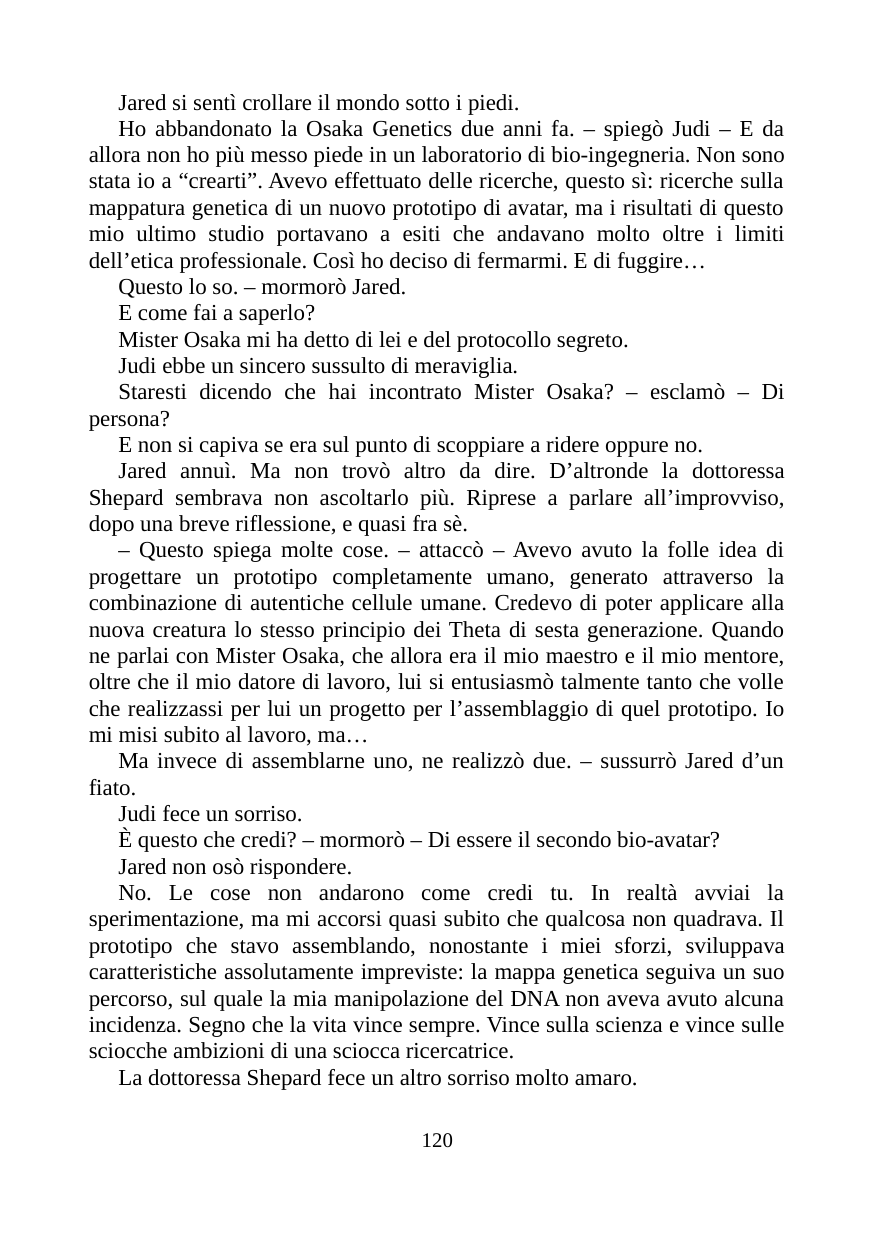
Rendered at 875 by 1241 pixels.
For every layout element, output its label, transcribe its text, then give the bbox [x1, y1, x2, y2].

text No. Le cose non andarono come credi tu. In realtà avviai la sperimentazione, ma mi accorsi quasi subito che qualcosa non quadrava. Il prototipo che stavo assemblando, nonostante i miei sforzi, sviluppava caratteristiche assolutamente impreviste: la mappa genetica seguiva un suo percorso, sul quale la mia manipolazione del DNA non aveva avuto alcuna incidenza. Segno che la vita vince sempre. Vince sulla scienza e vince sulle sciocche ambizioni di una sciocca ricercatrice. [88, 879, 786, 1064]
text Ma invece di assemblarne uno, ne realizzò due. – sussurrò Jared d’un fiato. [88, 747, 786, 800]
text E come fai a saperlo? [88, 299, 786, 326]
text Mister Osaka mi ha detto di lei e del protocollo segreto. [88, 326, 786, 352]
text E non si capiva se era sul punto di scoppiare a ridere oppure no. [88, 431, 786, 457]
text Jared si sentì crollare il mondo sotto i piedi. [88, 88, 786, 115]
text Questo lo so. – mormorò Jared. [88, 273, 786, 299]
text Jared annuì. Ma non trovò altro da dire. D’altronde la dottoressa Shepard sembrava non ascoltarlo più. Riprese a parlare all’improvviso, dopo una breve riflessione, e quasi fra sè. [88, 457, 786, 537]
text Ho abbandonato la Osaka Genetics due anni fa. – spiegò Judi – E da allora non ho più messo piede in un laboratorio di bio-ingegneria. Non sono stata io a “crearti”. Avevo effettuato delle ricerche, questo sì: ricerche sulla mappatura genetica di un nuovo prototipo di avatar, ma i risultati di questo mio ultimo studio portavano a esiti che andavano molto oltre i limiti dell’etica professionale. Così ho deciso di fermarmi. E di fuggire… [88, 115, 786, 273]
text Staresti dicendo che hai incontrato Mister Osaka? – esclamò – Di persona? [88, 378, 786, 431]
text Judi ebbe un sincero sussulto di meraviglia. [88, 352, 786, 378]
text – Questo spiega molte cose. – attaccò – Avevo avuto la folle idea di progettare un prototipo completamente umano, generato attraverso la combinazione di autentiche cellule umane. Credevo di poter applicare alla nuova creatura lo stesso principio dei Theta di sesta generazione. Quando ne parlai con Mister Osaka, che allora era il mio maestro e il mio mentore, oltre che il mio datore di lavoro, lui si entusiasmò talmente tanto che volle che realizzassi per lui un progetto per l’assemblaggio di quel prototipo. Io mi misi subito al lavoro, ma… [88, 537, 786, 747]
text Judi fece un sorriso. [88, 800, 786, 826]
text La dottoressa Shepard fece un altro sorriso molto amaro. [88, 1064, 786, 1090]
text È questo che credi? – mormorò – Di essere il secondo bio-avatar? [88, 826, 786, 853]
text Jared non osò rispondere. [88, 853, 786, 879]
